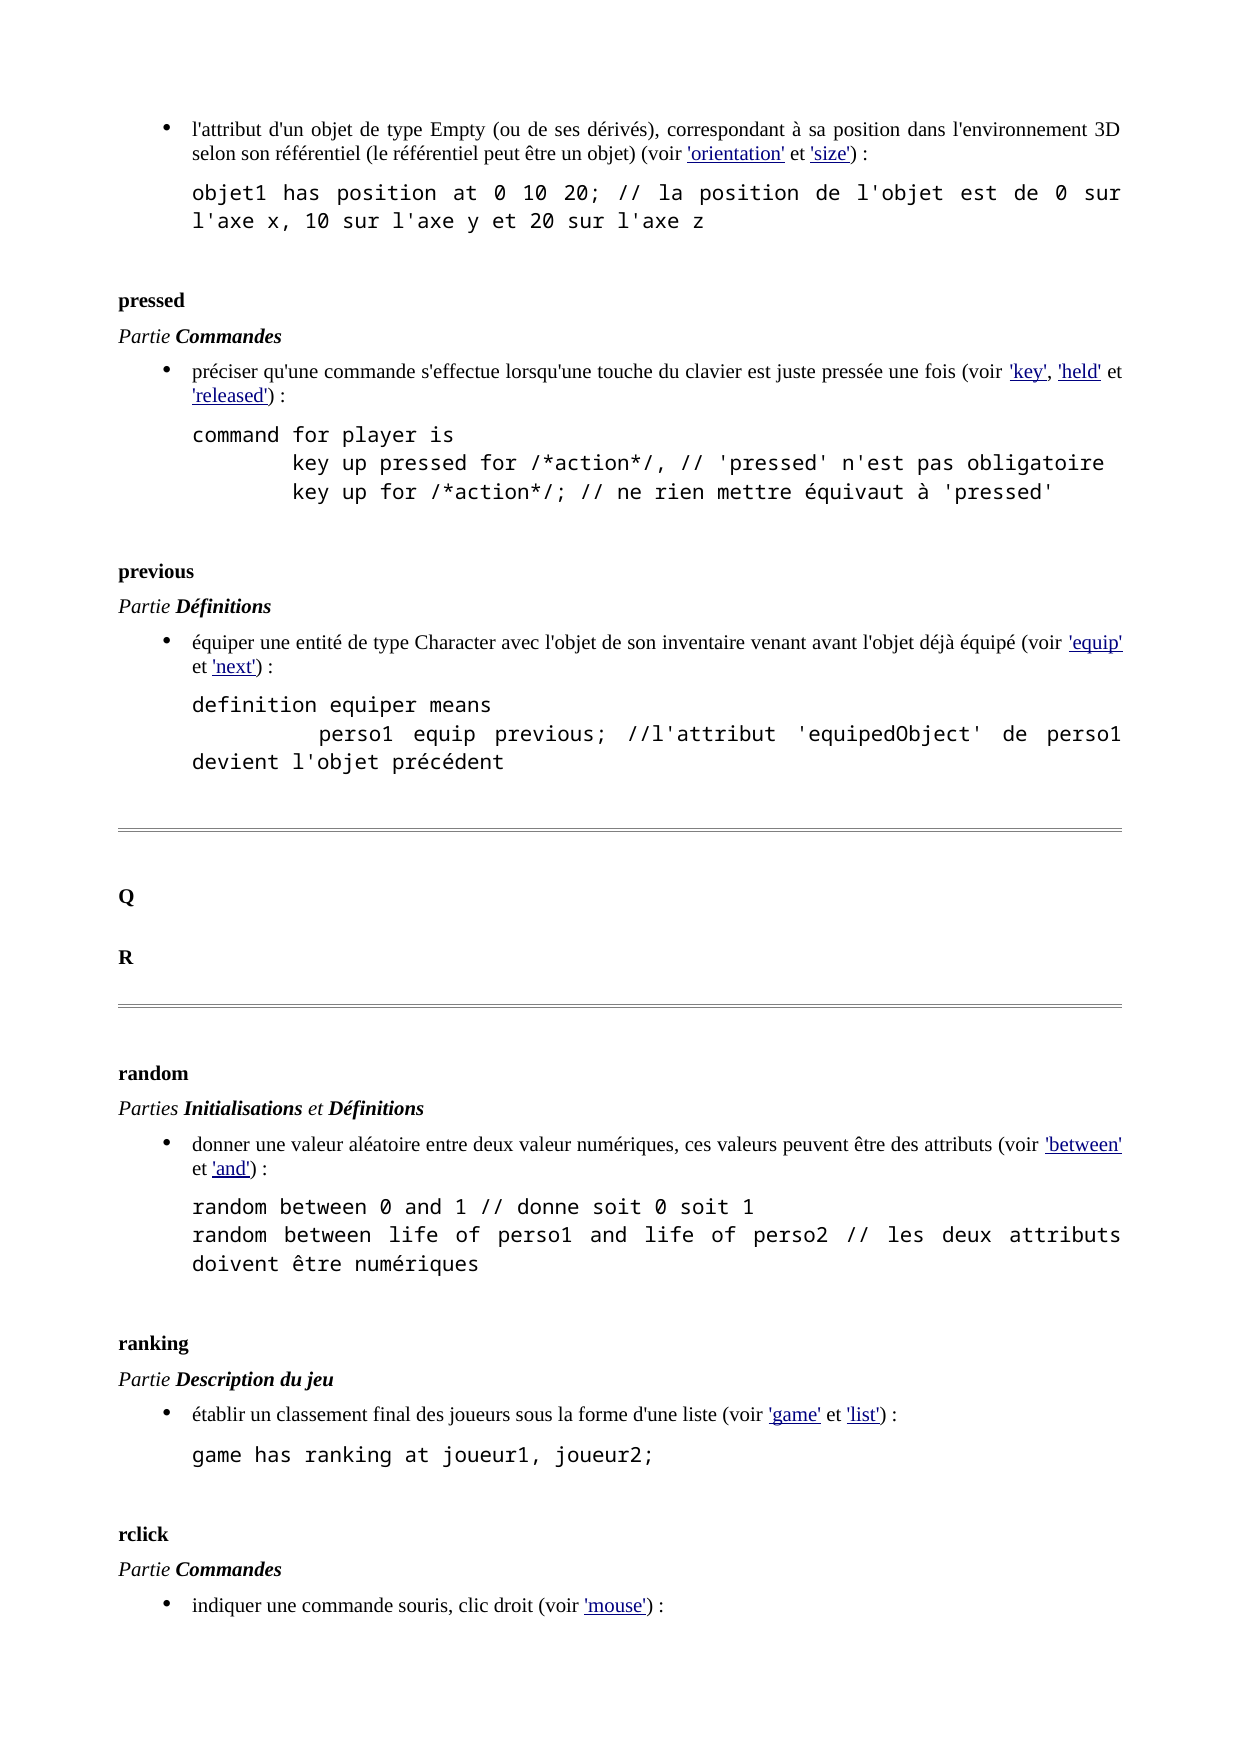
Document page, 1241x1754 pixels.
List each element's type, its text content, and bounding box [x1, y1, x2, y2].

subtitle random [118, 1061, 1122, 1084]
subtitle Q [118, 885, 1122, 908]
subtitle R [118, 946, 1122, 969]
list key up for /*action*/; // ne rien mettre équivaut à 'pressed' [162, 477, 1122, 505]
list établir un classement final des joueurs sous la forme d'une liste (voir 'game' et 'list') : [162, 1403, 1122, 1427]
list objet1 has position at 0 10 20; // la position de l'objet est de 0 sur l'axe x, 10 sur l'axe y et 20 sur l'axe z [162, 178, 1122, 234]
subtitle ranking [118, 1332, 1122, 1355]
list donner une valeur aléatoire entre deux valeur numériques, ces valeurs peuvent être des attributs (voir 'between' et 'and') : [162, 1133, 1122, 1180]
subtitle pressed [118, 289, 1122, 312]
list préciser qu'une commande s'effectue lorsqu'une touche du clavier est juste pressée une fois (voir 'key', 'held' et 'released') : [162, 360, 1122, 407]
list definition equiper means [162, 691, 1122, 719]
list perso1 equip previous; //l'attribut 'equipedObject' de perso1 devient l'objet précédent [162, 719, 1122, 776]
list random between life of perso1 and life of perso2 // les deux attributs doivent être numériques [162, 1221, 1122, 1277]
text Partie Commandes [118, 325, 1122, 348]
list l'attribut d'un objet de type Empty (ou de ses dérivés), correspondant à sa position dans l'environnement 3D selon son référentiel (le référentiel peut être un objet) (voir 'orientation' et 'size') : [162, 118, 1122, 165]
text Partie Description du jeu [118, 1368, 1122, 1391]
list random between 0 and 1 // donne soit 0 soit 1 [162, 1192, 1122, 1221]
list game has ranking at joueur1, joueur2; [162, 1440, 1122, 1468]
text Partie Définitions [118, 595, 1122, 618]
list équiper une entité de type Character avec l'objet de son inventaire venant avant l'objet déjà équipé (voir 'equip' et 'next') : [162, 631, 1122, 678]
list key up pressed for /*action*/, // 'pressed' n'est pas obligatoire [162, 448, 1122, 477]
text Partie Commandes [118, 1558, 1122, 1581]
subtitle rclick [118, 1523, 1122, 1546]
text Parties Initialisations et Définitions [118, 1097, 1122, 1120]
subtitle previous [118, 560, 1122, 583]
list indiquer une commande souris, clic droit (voir 'mouse') : [162, 1594, 1122, 1618]
list command for player is [162, 420, 1122, 448]
